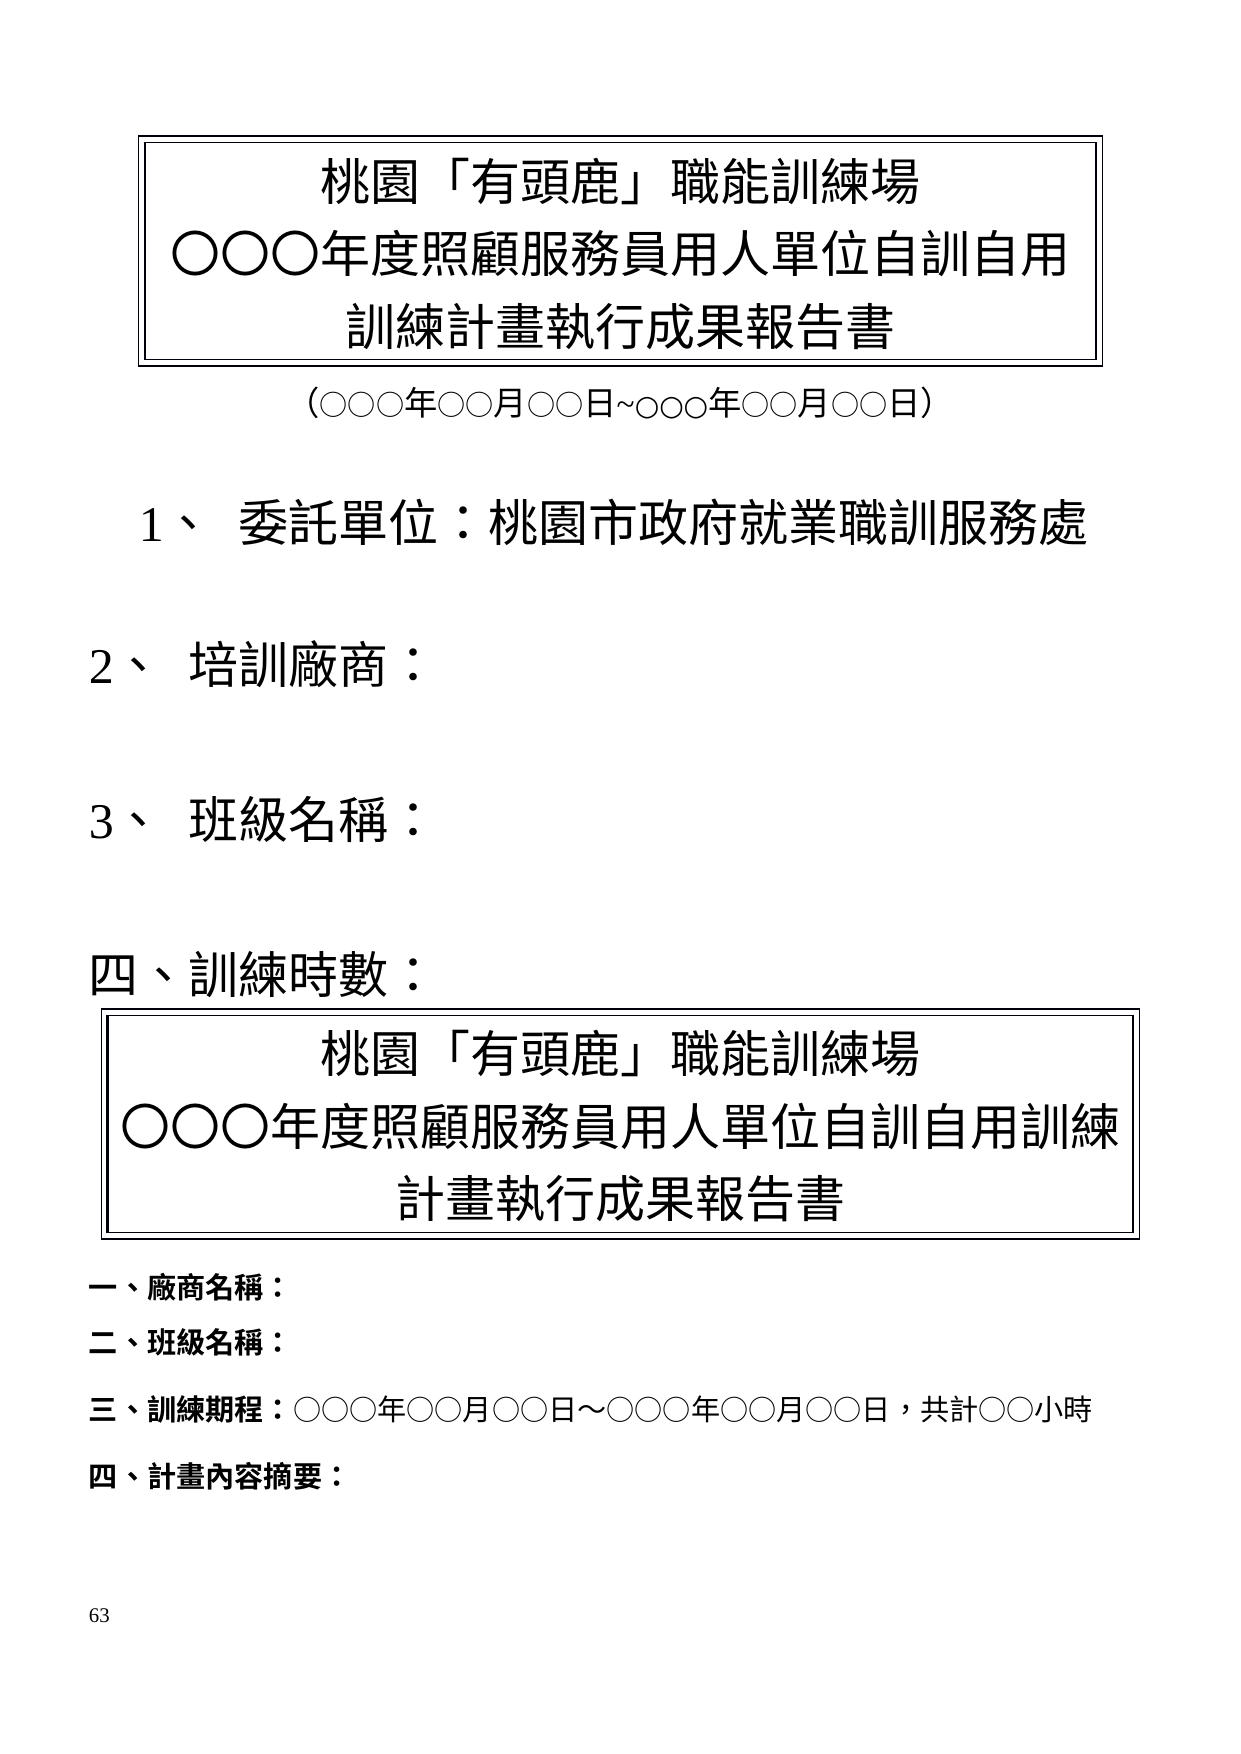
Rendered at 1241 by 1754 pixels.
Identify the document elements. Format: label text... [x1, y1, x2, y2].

text 二、班級名稱： [89, 1319, 1152, 1362]
text 四、訓練時數： [89, 935, 1152, 1007]
text （○○○年○○月○○日~○○○年○○月○○日） [89, 377, 1152, 425]
text 三、訓練期程：○○○年○○月○○日～○○○年○○月○○日，共計○○小時 [89, 1387, 1152, 1429]
table_header 桃園「有頭鹿」職能訓練場 〇〇〇年度照顧服務員用人單位自訓自用訓練計畫執行成果報告書 [142, 137, 1098, 359]
text 一、廠商名稱： [89, 1264, 1152, 1307]
list 委託單位：桃園市政府就業職訓服務處 [139, 483, 1208, 555]
text 四、計畫內容摘要： [89, 1454, 1152, 1496]
list 班級名稱： [89, 780, 1152, 853]
table_header 桃園「有頭鹿」職能訓練場 〇〇〇年度照顧服務員用人單位自訓自用訓練計畫執行成果報告書 [105, 1010, 1135, 1232]
list 培訓廠商： [89, 625, 1152, 698]
